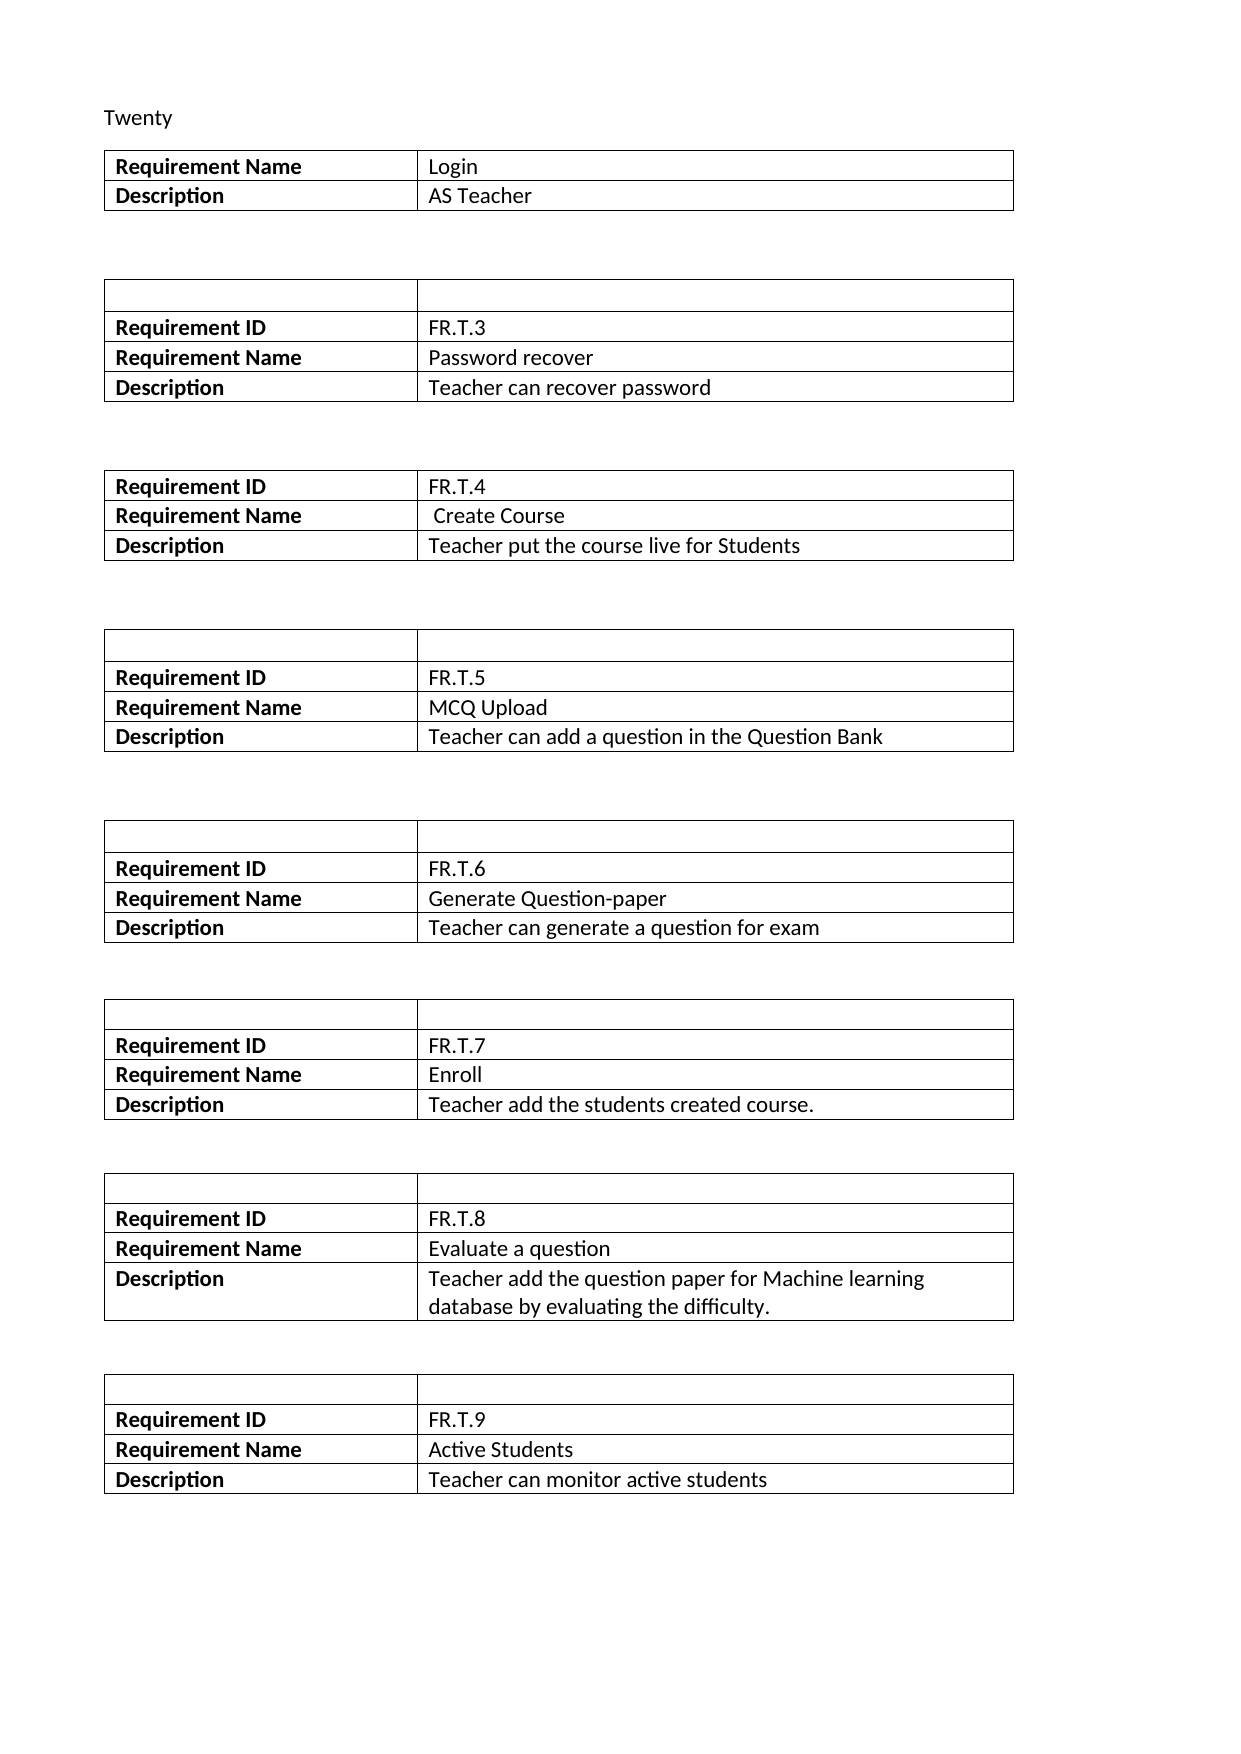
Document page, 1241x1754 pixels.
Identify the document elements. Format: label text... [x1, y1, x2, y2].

table_cell Requirement ID [105, 1030, 417, 1059]
table_cell Description [105, 913, 417, 942]
table_cell Password recover [418, 342, 1013, 371]
table_header [418, 1000, 1013, 1029]
table_cell Teacher can add a question in the Question Bank [418, 722, 1013, 751]
table_header [418, 1174, 1013, 1202]
table_header [105, 1375, 417, 1404]
table_cell Description [105, 722, 417, 751]
table_cell Evaluate a question [418, 1233, 1013, 1262]
table_cell Requirement Name [105, 1435, 417, 1463]
table_cell Requirement Name [105, 501, 417, 529]
table_cell Teacher can monitor active students [418, 1464, 1013, 1493]
table_cell Description [105, 1464, 417, 1493]
table_cell Active Students [418, 1435, 1013, 1463]
table_cell Requirement ID [105, 1405, 417, 1433]
table_cell FR.T.5 [418, 662, 1013, 691]
table_cell Generate Question-paper [418, 883, 1013, 912]
table_header FR.T.4 [418, 471, 1013, 500]
table_cell Description [105, 181, 417, 210]
table_cell Requirement Name [105, 151, 417, 180]
table_header Requirement ID [105, 471, 417, 500]
table_cell Login [418, 151, 1013, 180]
table_header [105, 1174, 417, 1202]
table_cell Enroll [418, 1060, 1013, 1089]
table_cell Requirement Name [105, 1233, 417, 1262]
table_cell Description [105, 372, 417, 401]
table_header [105, 821, 417, 852]
table_cell Teacher add the students created course. [418, 1090, 1013, 1119]
table_cell Requirement Name [105, 883, 417, 912]
table_cell FR.T.7 [418, 1030, 1013, 1059]
table_header [105, 1000, 417, 1029]
table_header [418, 821, 1013, 852]
table_cell FR.T.6 [418, 853, 1013, 882]
table_cell FR.T.9 [418, 1405, 1013, 1433]
table_header [418, 1375, 1013, 1404]
table_header [105, 280, 417, 311]
table_cell FR.T.3 [418, 312, 1013, 341]
table_cell Create Course [418, 501, 1013, 529]
table_cell Teacher can generate a question for exam [418, 913, 1013, 942]
table_cell Description [105, 1263, 417, 1320]
table_cell FR.T.8 [418, 1204, 1013, 1232]
table_header [105, 630, 417, 661]
table_header [418, 630, 1013, 661]
table_cell Teacher add the question paper for Machine learning database by evaluating the difficulty. [418, 1263, 1013, 1320]
table_cell Requirement Name [105, 692, 417, 721]
table_cell Requirement Name [105, 1060, 417, 1089]
table_cell Requirement ID [105, 1204, 417, 1232]
table_cell MCQ Upload [418, 692, 1013, 721]
table_cell Requirement ID [105, 853, 417, 882]
table_cell Teacher can recover password [418, 372, 1013, 401]
table_cell Description [105, 1090, 417, 1119]
table_cell Requirement ID [105, 662, 417, 691]
table_cell Requirement Name [105, 342, 417, 371]
table_cell Description [105, 531, 417, 559]
table_header [418, 280, 1013, 311]
table_cell AS Teacher [418, 181, 1013, 210]
table_cell Teacher put the course live for Students [418, 531, 1013, 559]
table_cell Requirement ID [105, 312, 417, 341]
